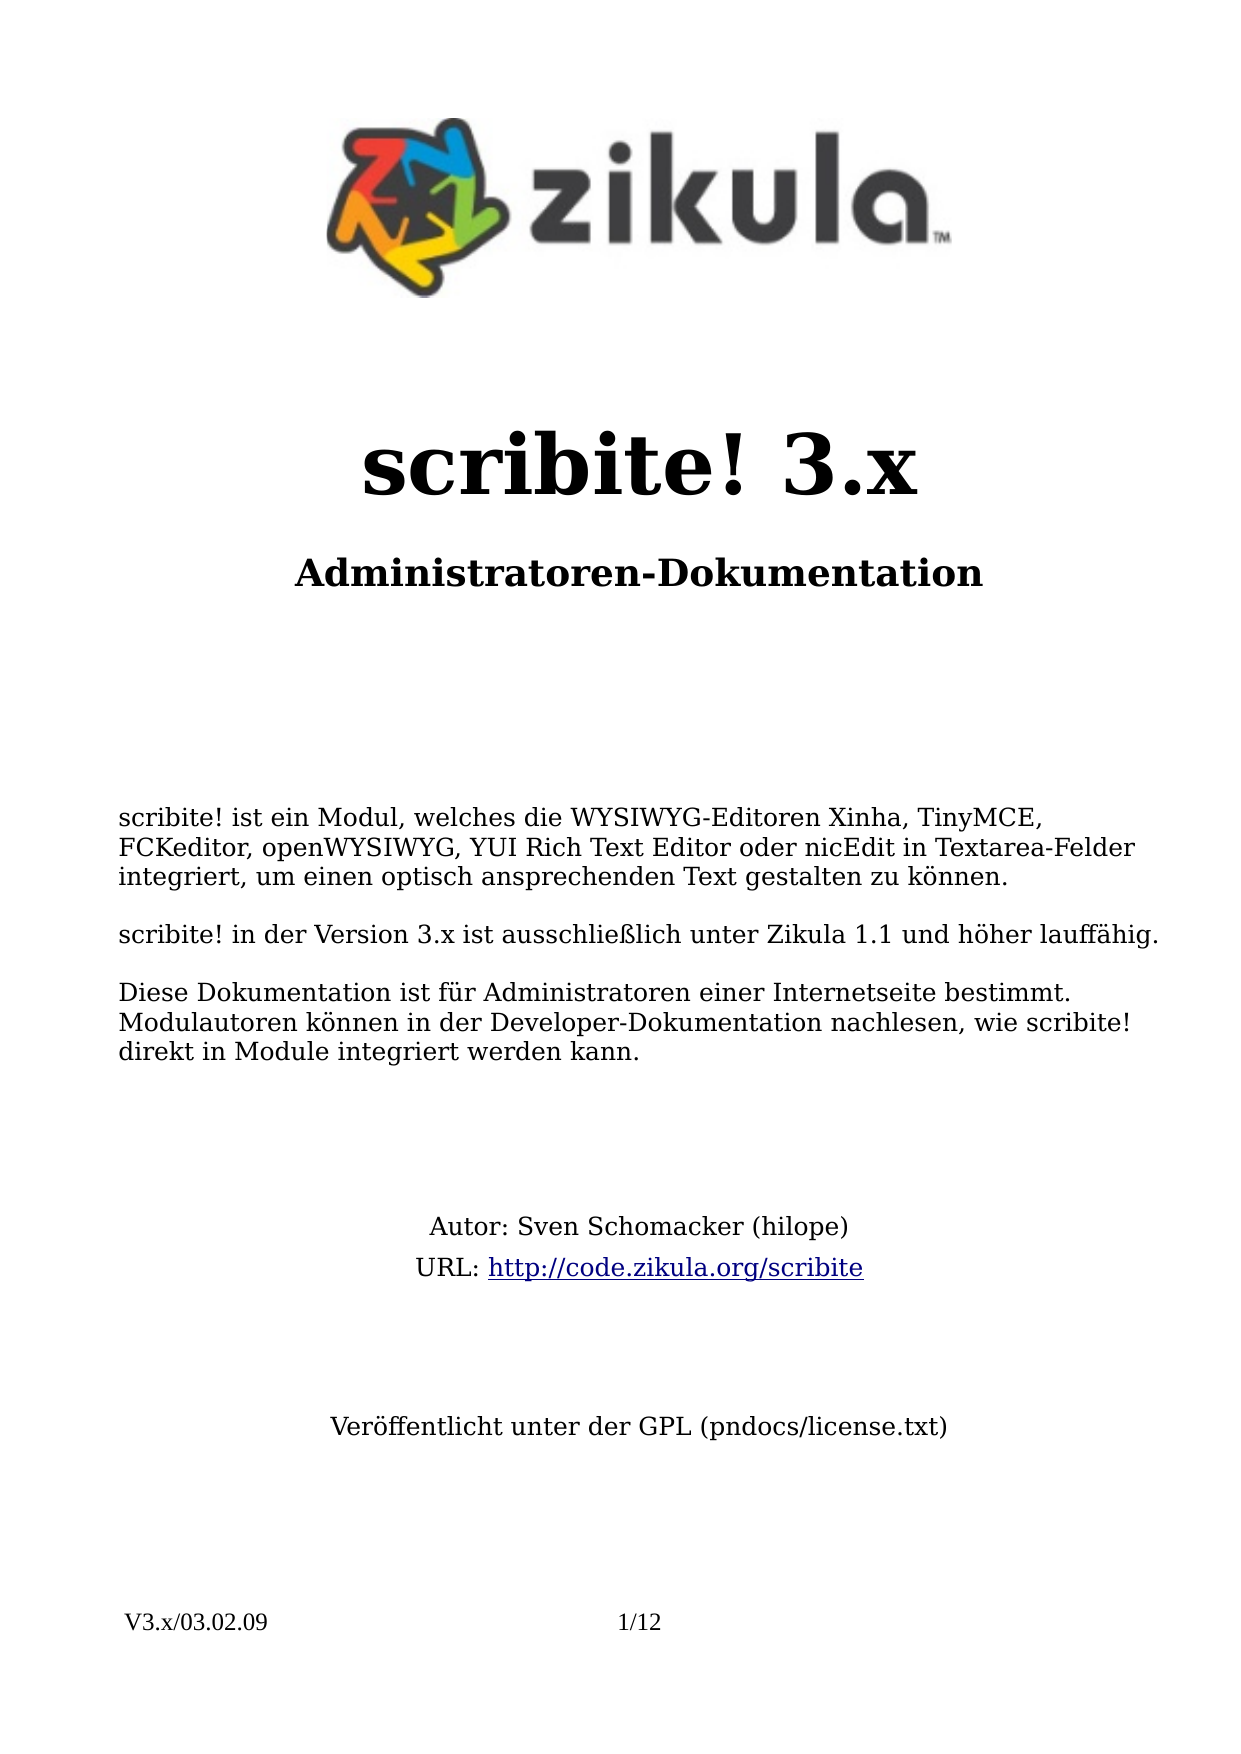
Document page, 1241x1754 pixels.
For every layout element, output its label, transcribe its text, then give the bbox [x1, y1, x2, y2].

subtitle scribite! 3.x [118, 416, 1160, 514]
text scribite! ist ein Modul, welches die WYSIWYG-Editoren Xinha, TinyMCE, FCKeditor, openWYSIWYG, YUI Rich Text Editor oder nicEdit in Textarea-Felder integriert, um einen optisch ansprechenden Text gestalten zu können. [118, 804, 1160, 891]
text scribite! in der Version 3.x ist ausschließlich unter Zikula 1.1 und höher lauffähig. [118, 920, 1160, 949]
text Autor: Sven Schomacker (hilope) [118, 1212, 1160, 1241]
picture [326, 118, 952, 298]
text Diese Dokumentation ist für Administratoren einer Internetseite bestimmt. Modulautoren können in der Developer-Dokumentation nachlesen, wie scribite! direkt in Module integriert werden kann. [118, 979, 1160, 1066]
text Veröffentlicht unter der GPL (pndocs/license.txt) [118, 1412, 1160, 1441]
subtitle Administratoren-Dokumentation [118, 551, 1160, 595]
text URL: http://code.zikula.org/scribite [118, 1254, 1160, 1283]
